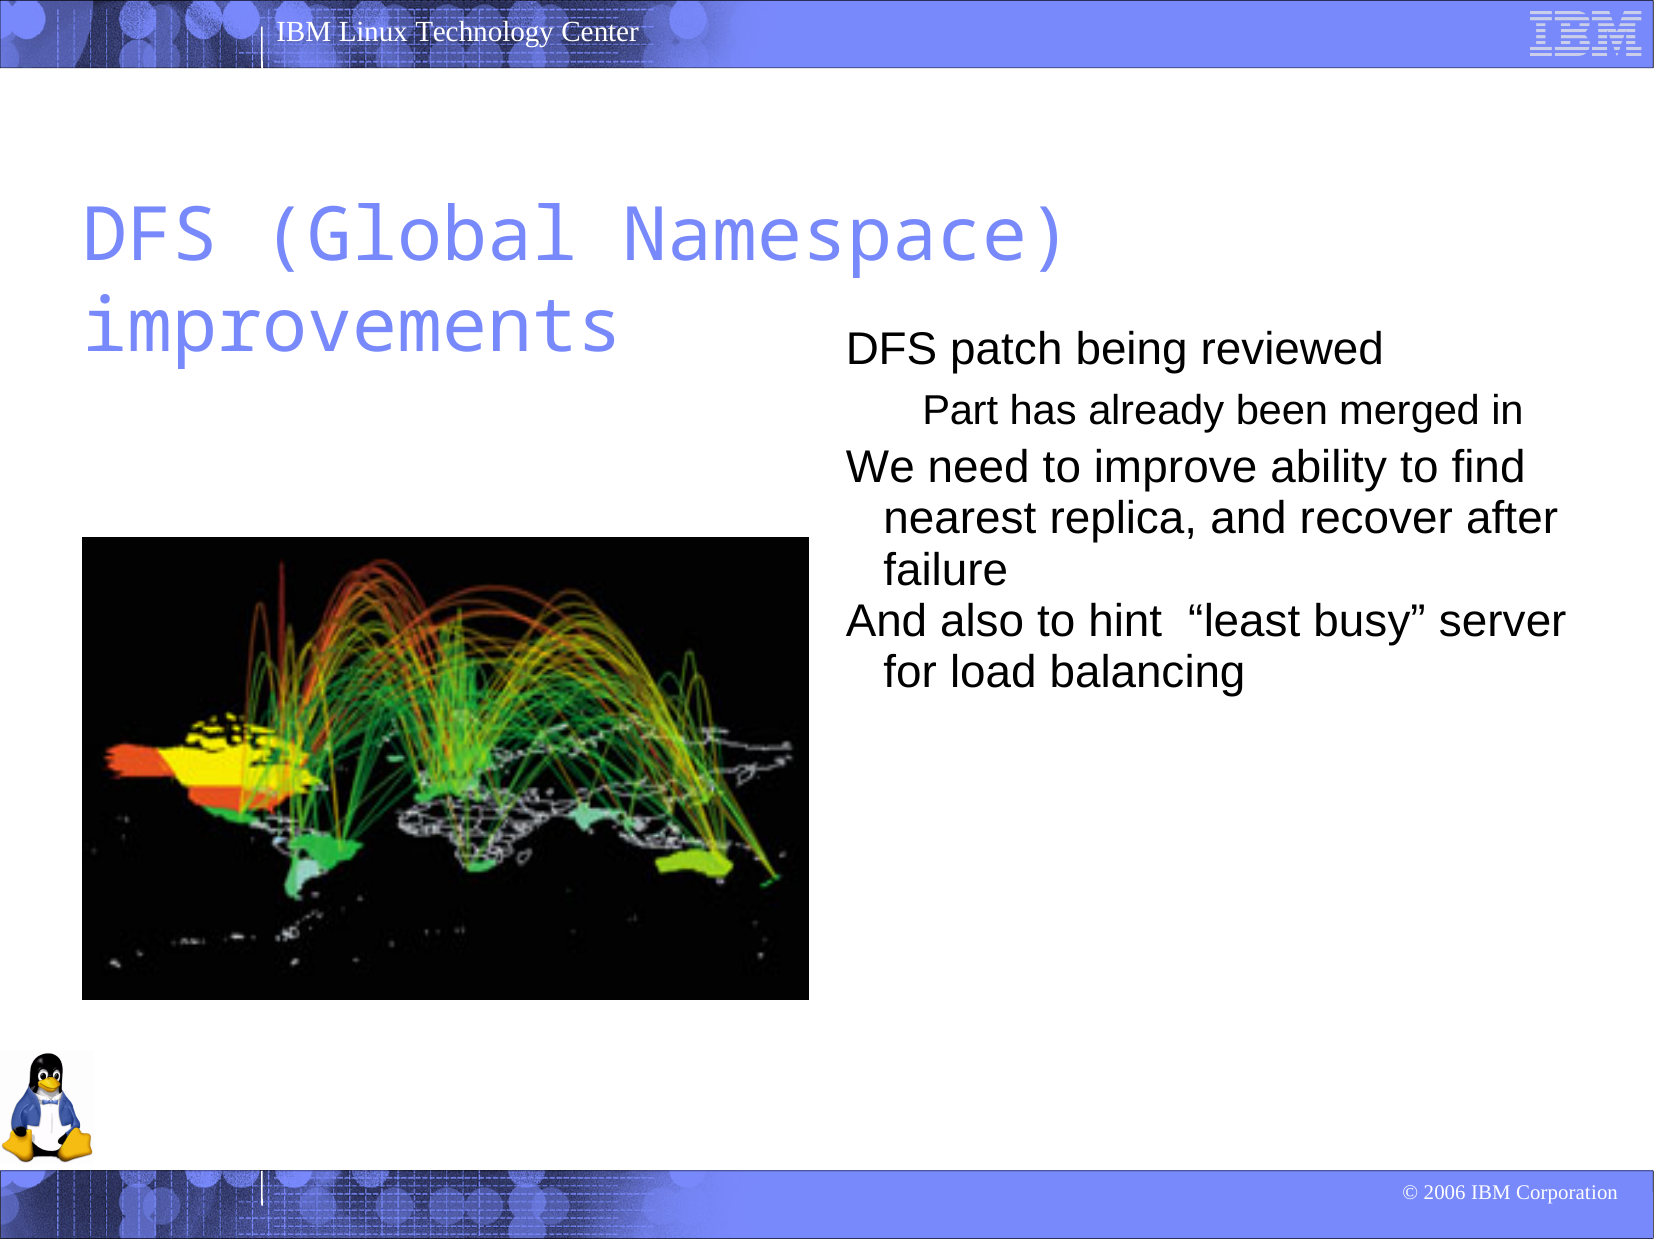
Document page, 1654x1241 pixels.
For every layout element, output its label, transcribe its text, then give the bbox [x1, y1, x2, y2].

list DFS patch being reviewed Part has already been merged in We need to improve ability to find nearest replica, and recover after failure And also to hint “least busy” server for load balancing [845, 323, 1579, 1029]
picture [1, 1172, 1653, 1238]
title DFS (Global Namespace) improvements [82, 189, 1571, 368]
picture [1, 1, 1652, 67]
picture [82, 537, 809, 1000]
